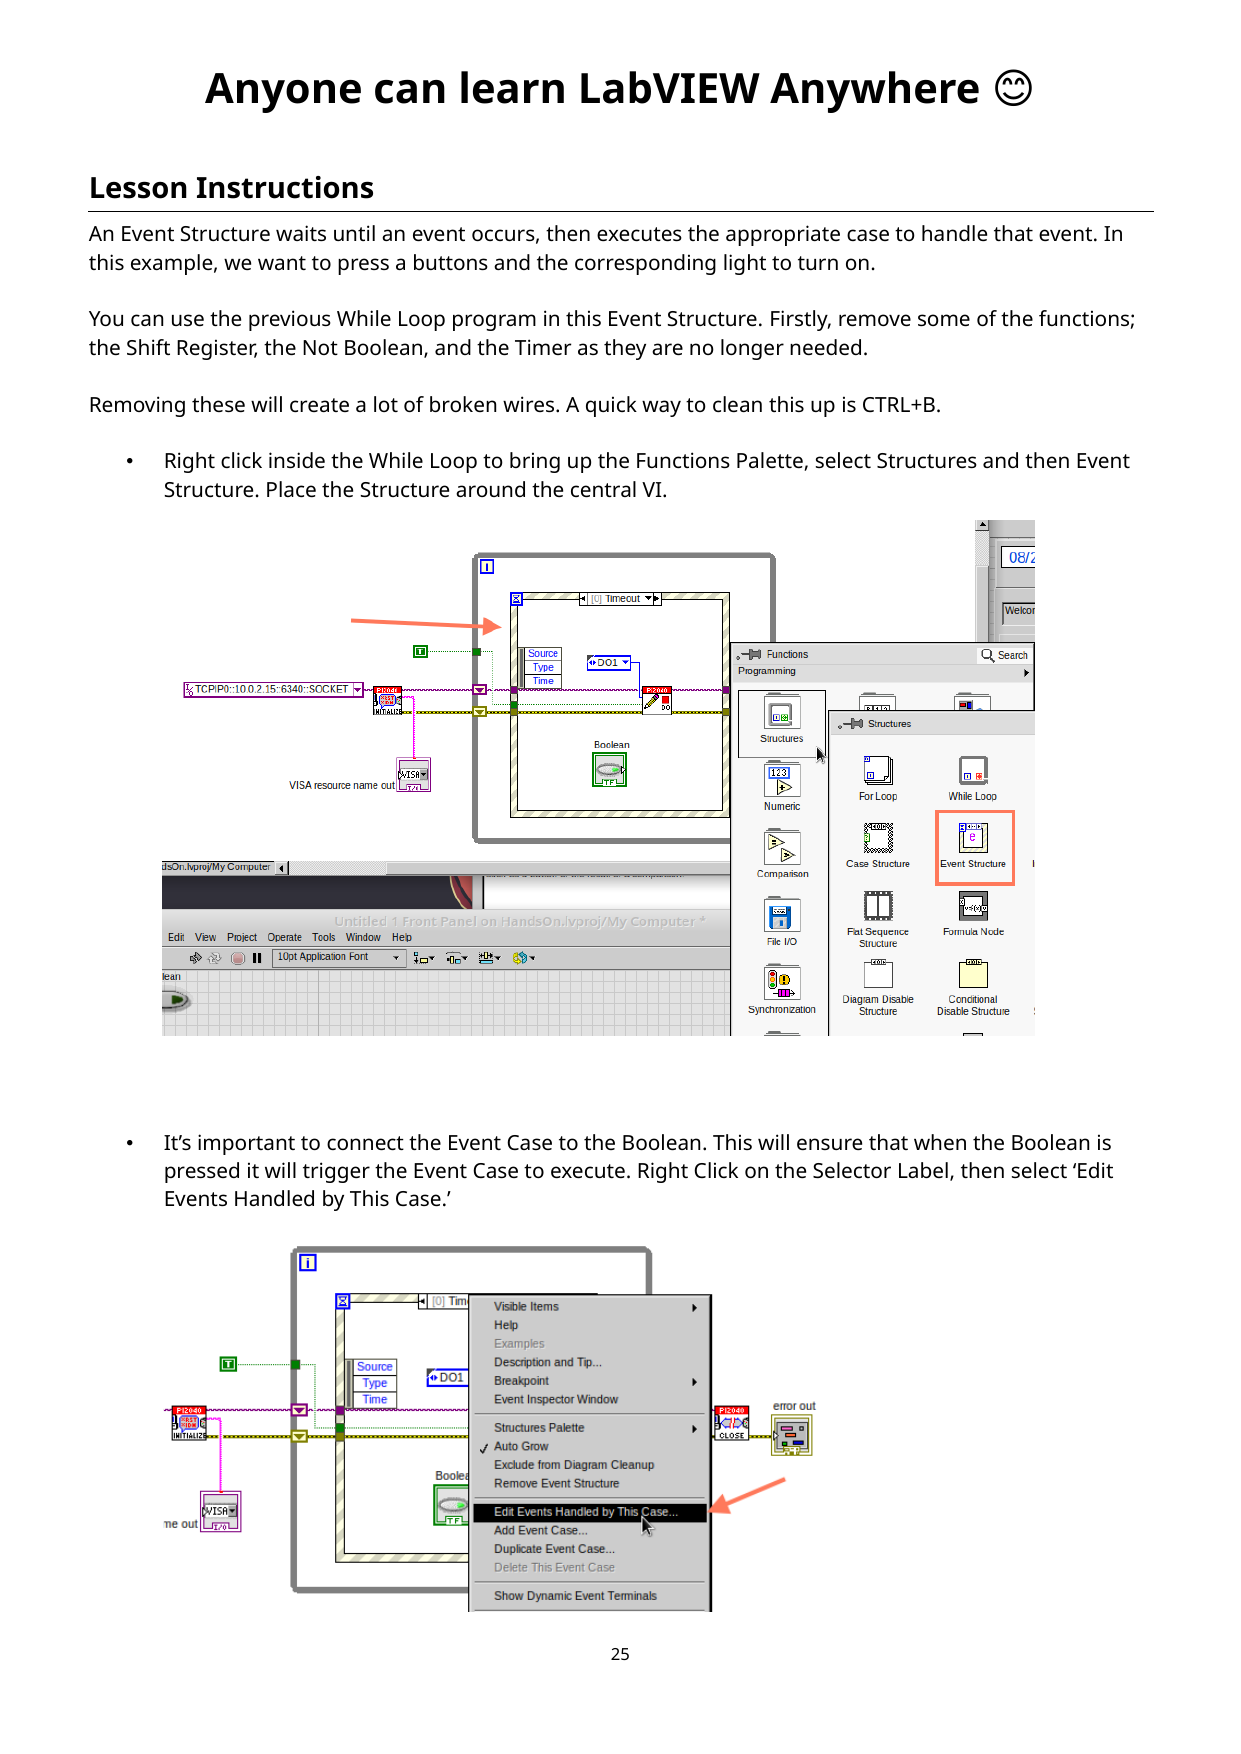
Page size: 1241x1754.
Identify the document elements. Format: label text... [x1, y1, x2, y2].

subtitle Lesson Instructions [88, 167, 1152, 207]
picture [162, 520, 1035, 1039]
list It’s important to connect the Event Case to the Boolean. This will ensure that when the Boolean is pressed it will trigger the Event Case to execute. Right Click on the Selector Label, then select ‘Edit Events Handled by This Case.’ [126, 1128, 1152, 1213]
picture [163, 1220, 819, 1612]
text An Event Structure waits until an event occurs, then executes the appropriate case to handle that event. In this example, we want to press a buttons and the corresponding light to turn on. [88, 219, 1152, 276]
text Removing these will create a lot of broken wires. A quick way to clean this up is CTRL+B. [88, 390, 1152, 418]
list Right click inside the While Loop to bring up the Functions Palette, select Structures and then Event Structure. Place the Structure around the central VI. [126, 447, 1152, 503]
text You can use the previous While Loop program in this Event Structure. Firstly, remove some of the functions; the Shift Register, the Not Boolean, and the Timer as they are no longer needed. [88, 304, 1152, 361]
